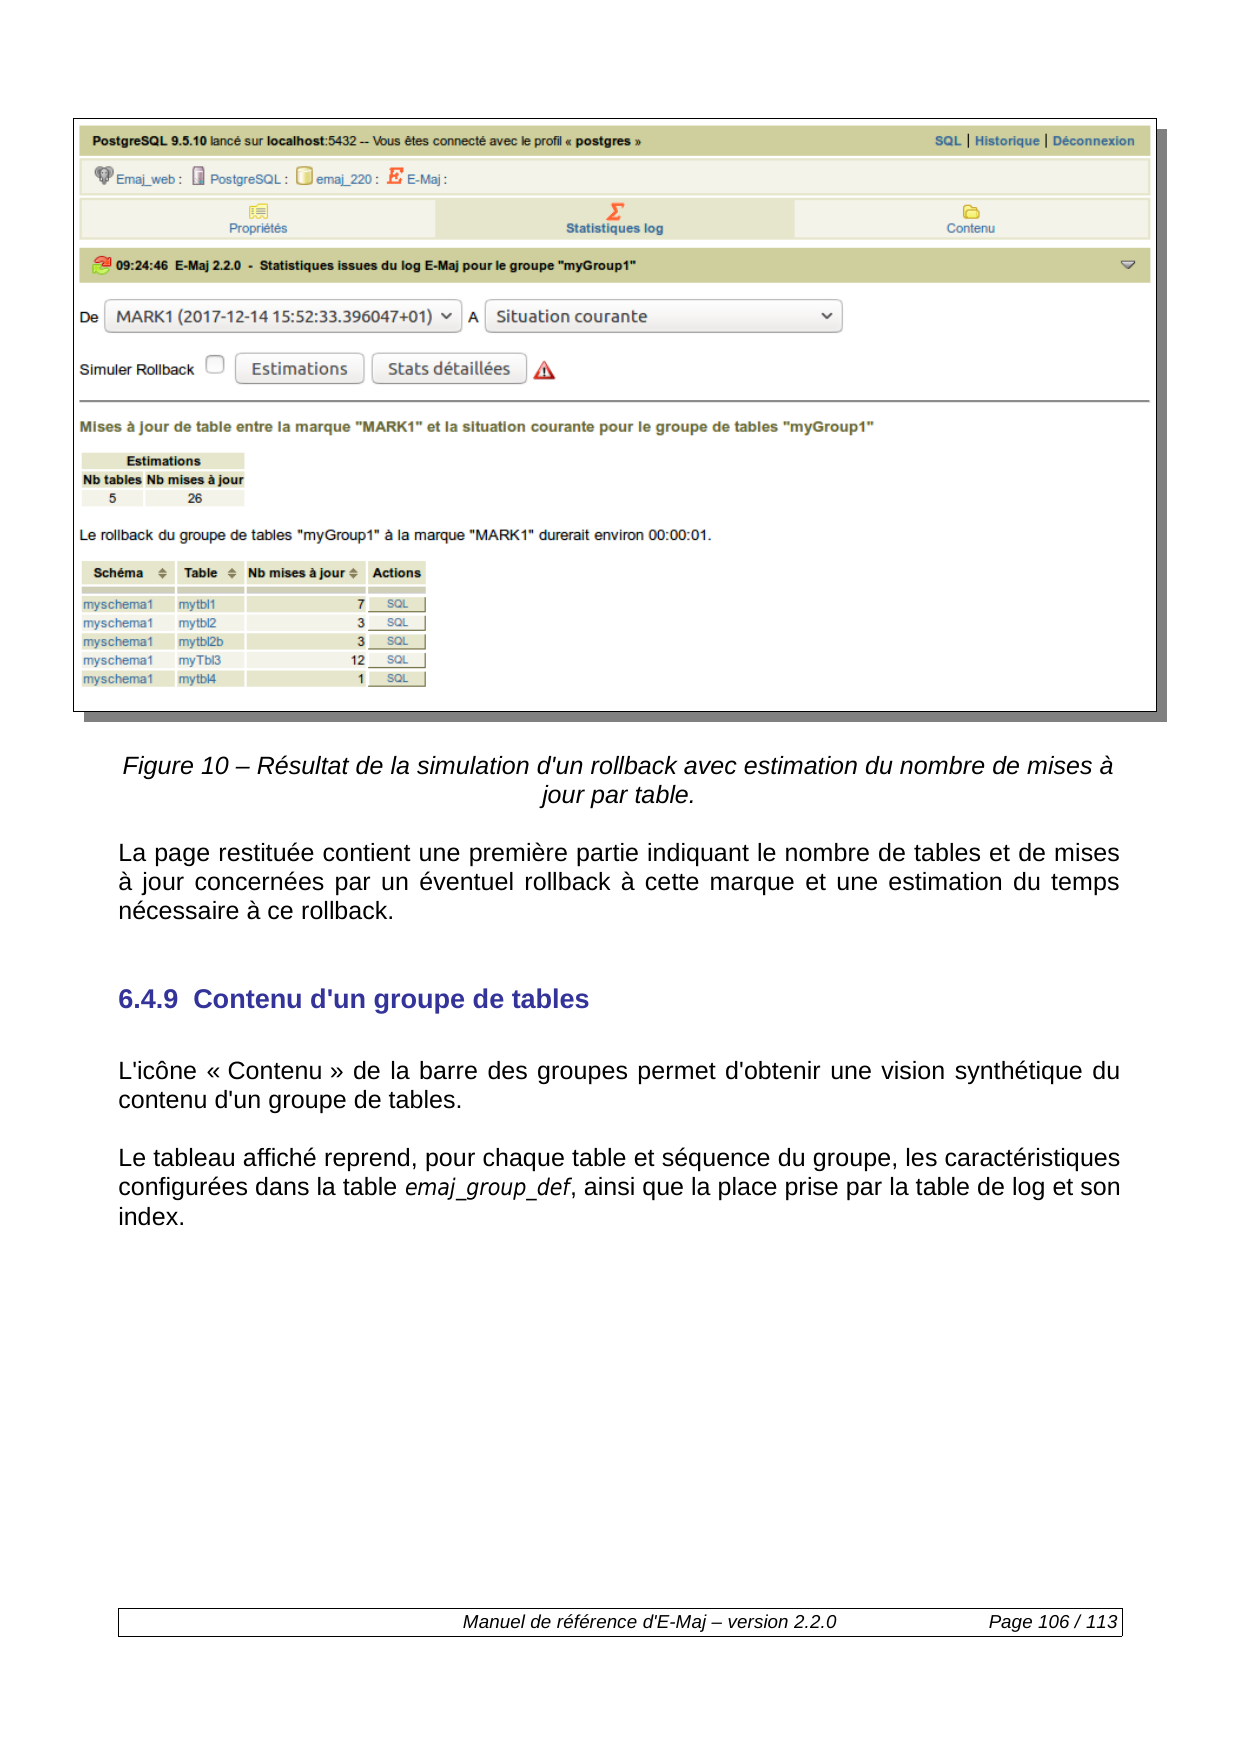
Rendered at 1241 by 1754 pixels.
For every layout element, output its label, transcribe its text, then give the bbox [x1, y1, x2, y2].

text Figure 10 – Résultat de la simulation d'un rollback avec estimation du nombre de mises à jour par table. [118, 751, 1122, 809]
text L'icône « Contenu » de la barre des groupes permet d'obtenir une vision synthétique du contenu d'un groupe de tables. [118, 1056, 1122, 1114]
text La page restituée contient une première partie indiquant le nombre de tables et de mises à jour concernées par un éventuel rollback à cette marque et une estimation du temps nécessaire à ce rollback. [118, 838, 1122, 925]
subtitle Contenu d'un groupe de tables [118, 983, 1122, 1014]
text Le tableau affiché reprend, pour chaque table et séquence du groupe, les caractéristiques configurées dans la table emaj_group_def, ainsi que la place prise par la table de log et son index. [118, 1143, 1122, 1230]
picture [76, 121, 1154, 709]
